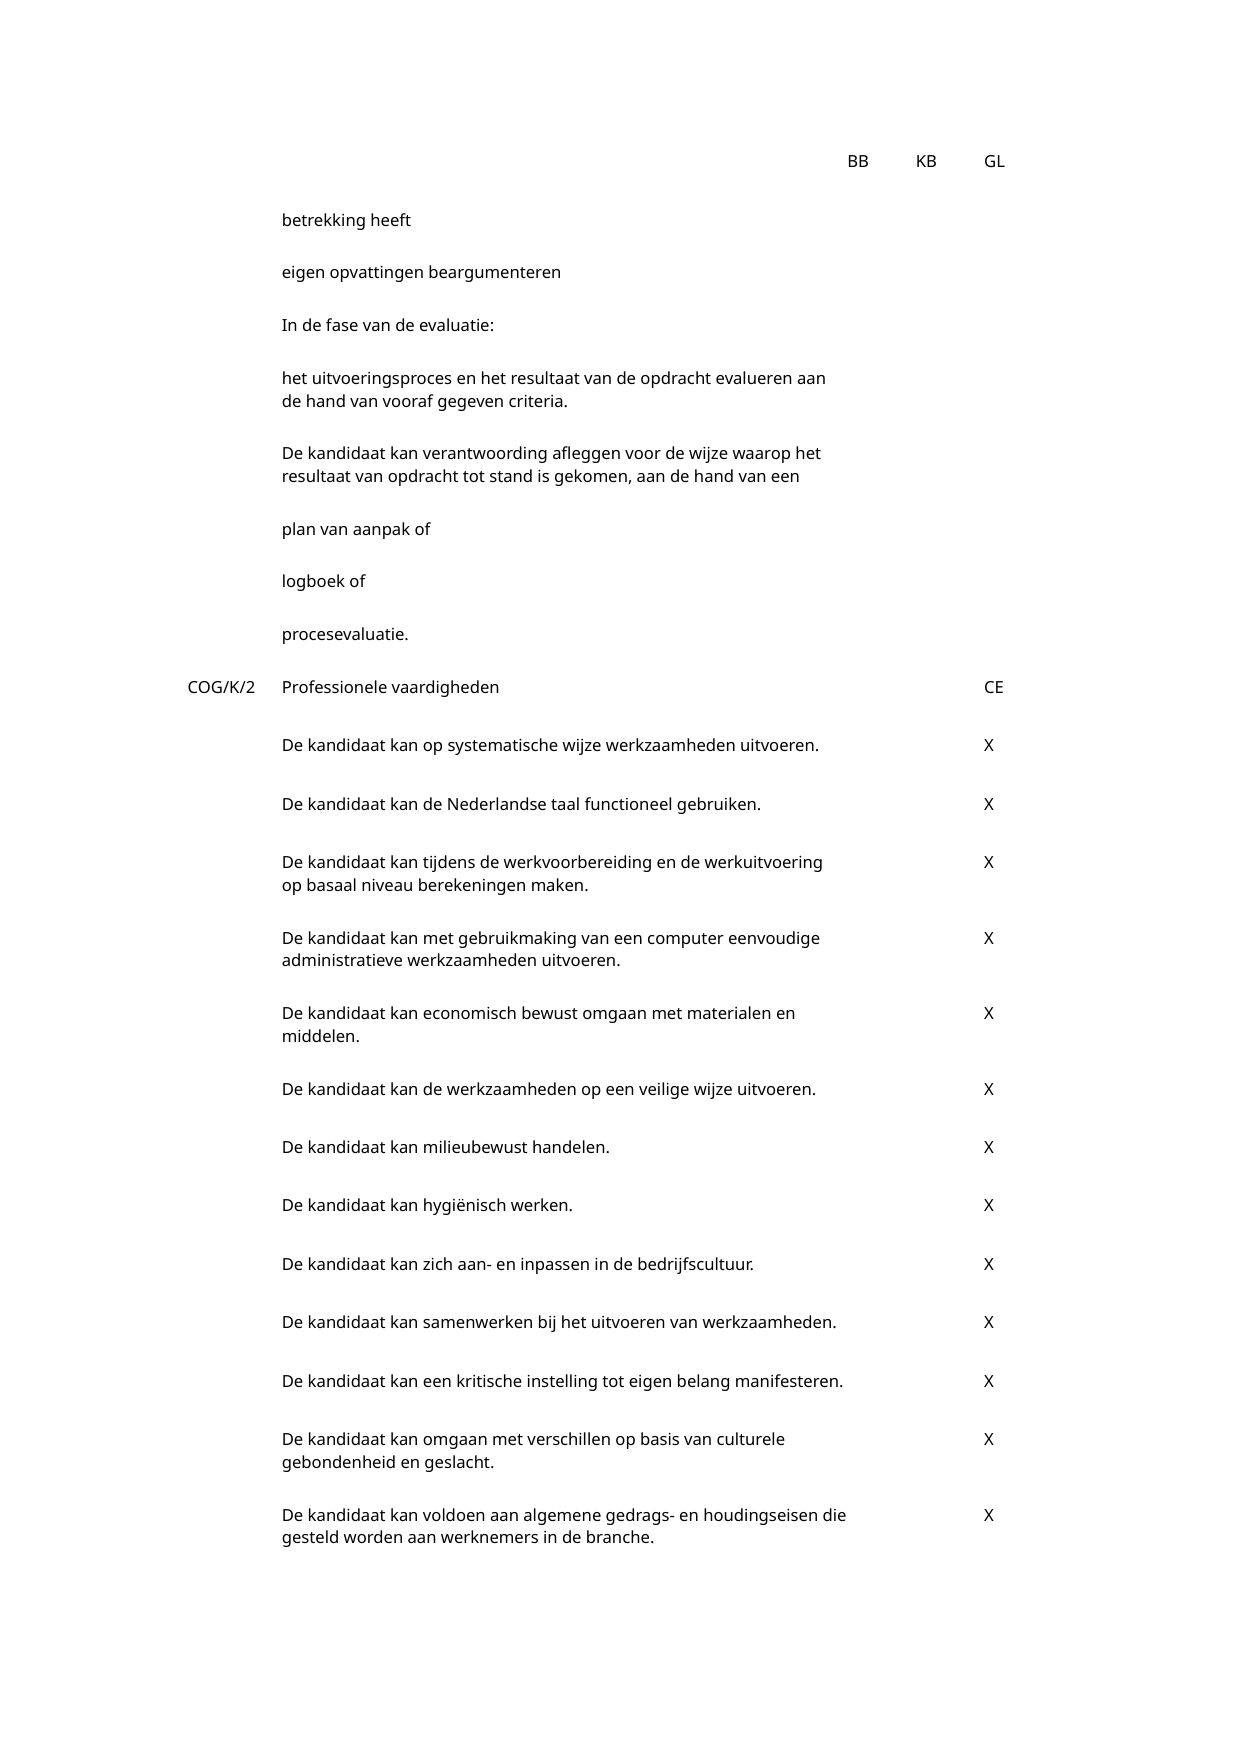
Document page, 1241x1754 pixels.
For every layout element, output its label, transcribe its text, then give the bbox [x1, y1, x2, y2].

table_cell X [984, 1428, 1053, 1503]
table_header [282, 150, 847, 208]
table_cell betrekking heeft eigen opvattingen beargumenteren In de fase van de evaluatie: het uitvoeringsproces en het resultaat van de opdracht evalueren aan de hand van vooraf gegeven criteria. De kandidaat kan verantwoording afleggen voor de wijze waarop het resultaat van opdracht tot stand is gekomen, aan de hand van een plan van aanpak of logboek of procesevaluatie. [282, 209, 847, 676]
table_cell X [984, 1136, 1053, 1194]
table_header KB [916, 150, 984, 208]
table_cell [188, 1077, 282, 1136]
table_cell [188, 734, 282, 792]
table_cell [188, 1136, 282, 1194]
table_cell [847, 1136, 916, 1194]
table_cell [847, 926, 916, 1002]
table_cell [916, 1002, 984, 1077]
table_header BB [847, 150, 916, 208]
table_cell [847, 851, 916, 926]
table_cell [916, 1311, 984, 1369]
table_cell De kandidaat kan op systematische wijze werkzaamheden uitvoeren. [282, 734, 847, 792]
table_cell CE [984, 676, 1053, 734]
table_cell [847, 793, 916, 851]
table_cell [188, 1253, 282, 1311]
table_cell X [984, 926, 1053, 1002]
table_cell X [984, 1077, 1053, 1136]
table_cell De kandidaat kan de Nederlandse taal functioneel gebruiken. [282, 793, 847, 851]
table_cell [916, 734, 984, 792]
table_cell [847, 734, 916, 792]
table_cell X [984, 1253, 1053, 1311]
table_cell [916, 851, 984, 926]
table_cell X [984, 851, 1053, 926]
table_cell [847, 676, 916, 734]
table_header GL [984, 150, 1053, 208]
table_cell [188, 1503, 282, 1578]
table_cell [847, 1311, 916, 1369]
table_cell De kandidaat kan de werkzaamheden op een veilige wijze uitvoeren. [282, 1077, 847, 1136]
table_cell X [984, 793, 1053, 851]
table_cell [188, 1311, 282, 1369]
table_cell X [984, 1002, 1053, 1077]
table_cell [188, 1428, 282, 1503]
table_cell De kandidaat kan economisch bewust omgaan met materialen en middelen. [282, 1002, 847, 1077]
table_cell [916, 1077, 984, 1136]
table_cell X [984, 1369, 1053, 1428]
table_cell [916, 1253, 984, 1311]
table_cell X [984, 1194, 1053, 1252]
table_cell [188, 851, 282, 926]
table_cell [916, 1428, 984, 1503]
table_cell [847, 1503, 916, 1578]
table_cell De kandidaat kan voldoen aan algemene gedrags- en houdingseisen die gesteld worden aan werknemers in de branche. [282, 1503, 847, 1578]
table_cell [847, 1428, 916, 1503]
table_cell [847, 1002, 916, 1077]
table_cell X [984, 1503, 1053, 1578]
table_cell [916, 793, 984, 851]
table_cell [916, 926, 984, 1002]
table_cell De kandidaat kan hygiënisch werken. [282, 1194, 847, 1252]
table_cell [916, 209, 984, 676]
table_cell De kandidaat kan omgaan met verschillen op basis van culturele gebondenheid en geslacht. [282, 1428, 847, 1503]
table_cell Professionele vaardigheden [282, 676, 847, 734]
table_cell [916, 1194, 984, 1252]
table_cell X [984, 734, 1053, 792]
table_cell X [984, 1311, 1053, 1369]
table_cell De kandidaat kan milieubewust handelen. [282, 1136, 847, 1194]
table_cell [984, 209, 1053, 676]
table_cell [847, 209, 916, 676]
table_cell [847, 1194, 916, 1252]
table_cell [916, 1369, 984, 1428]
table_cell [916, 676, 984, 734]
table_cell De kandidaat kan samenwerken bij het uitvoeren van werkzaamheden. [282, 1311, 847, 1369]
table_cell [188, 926, 282, 1002]
table_cell De kandidaat kan tijdens de werkvoorbereiding en de werkuitvoering op basaal niveau berekeningen maken. [282, 851, 847, 926]
table_cell [916, 1136, 984, 1194]
table_cell [847, 1369, 916, 1428]
table_cell De kandidaat kan zich aan- en inpassen in de bedrijfscultuur. [282, 1253, 847, 1311]
table_cell De kandidaat kan een kritische instelling tot eigen belang manifesteren. [282, 1369, 847, 1428]
table_header [188, 150, 282, 208]
table_cell De kandidaat kan met gebruikmaking van een computer eenvoudige administratieve werkzaamheden uitvoeren. [282, 926, 847, 1002]
table_cell [188, 1002, 282, 1077]
table_cell [188, 209, 282, 676]
table_cell [847, 1253, 916, 1311]
table_cell [847, 1077, 916, 1136]
table_cell COG/K/2 [188, 676, 282, 734]
table_cell [916, 1503, 984, 1578]
table_cell [188, 1194, 282, 1252]
table_cell [188, 1369, 282, 1428]
table_cell [188, 793, 282, 851]
